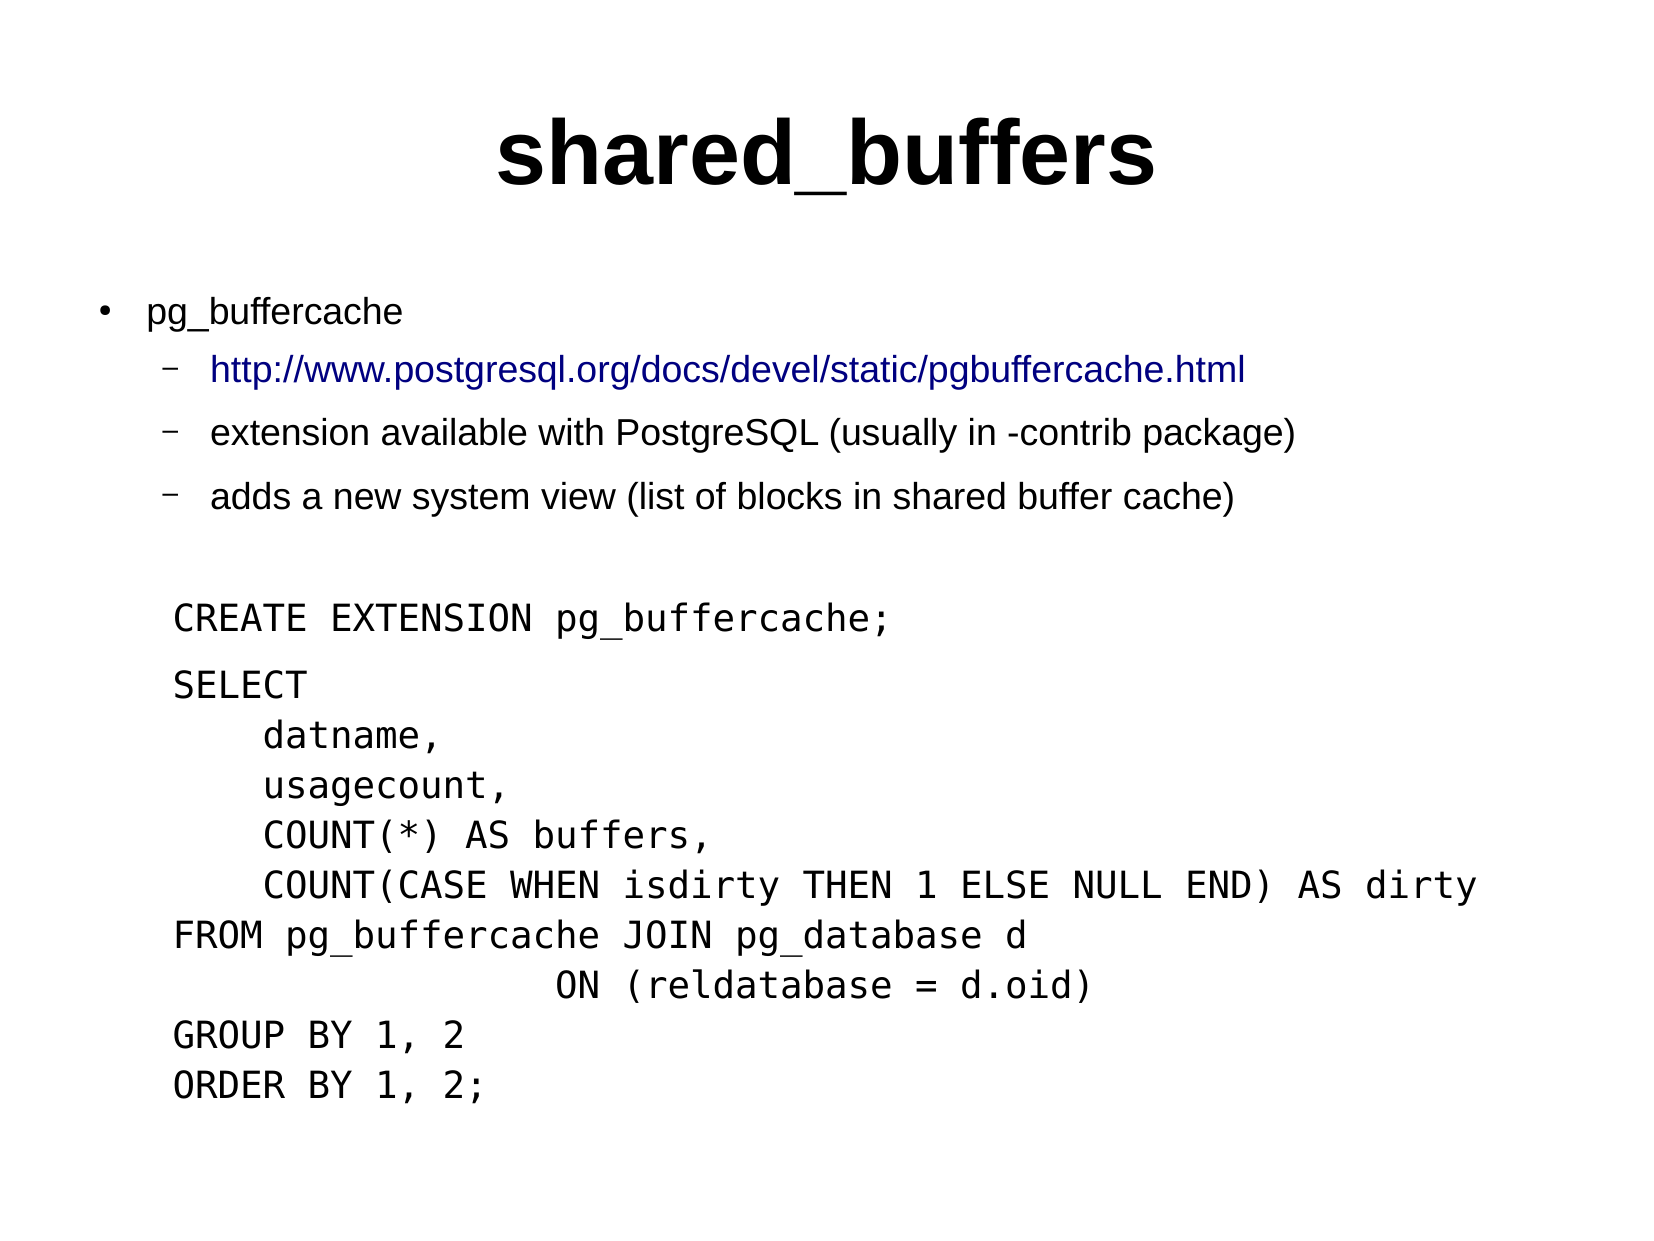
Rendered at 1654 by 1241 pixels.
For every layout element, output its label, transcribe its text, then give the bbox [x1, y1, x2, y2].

title shared_buffers [82, 49, 1571, 257]
list pg_buffercache http://www.postgresql.org/docs/devel/static/pgbuffercache.html extension available with PostgreSQL (usually in -contrib package) adds a new system view (list of blocks in shared buffer cache) CREATE EXTENSION pg_buffercache; SELECT datname, usagecount, COUNT(*) AS buffers, COUNT(CASE WHEN isdirty THEN 1 ELSE NULL END) AS dirty FROM pg_buffercache JOIN pg_database d ON (reldatabase = d.oid) GROUP BY 1, 2 ORDER BY 1, 2; [82, 290, 1538, 1111]
